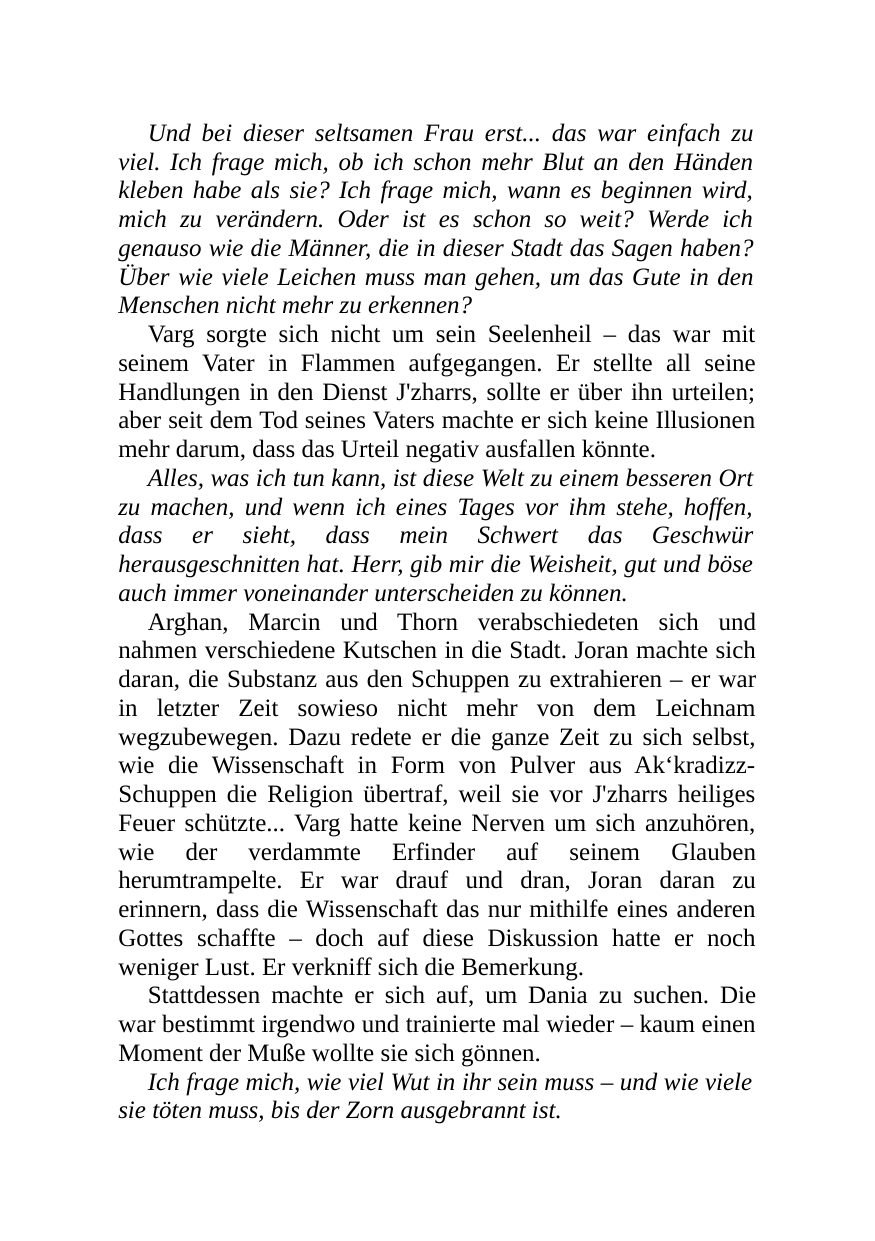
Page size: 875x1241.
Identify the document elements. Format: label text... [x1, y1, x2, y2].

text Alles, was ich tun kann, ist diese Welt zu einem besseren Ort zu machen, und wenn ich eines Tages vor ihm stehe, hoffen, dass er sieht, dass mein Schwert das Geschwür herausgeschnitten hat. Herr, gib mir die Weisheit, gut und böse auch immer voneinander unterscheiden zu können. [118, 463, 756, 607]
text Und bei dieser seltsamen Frau erst... das war einfach zu viel. Ich frage mich, ob ich schon mehr Blut an den Händen kleben habe als sie? Ich frage mich, wann es beginnen wird, mich zu verändern. Oder ist es schon so weit? Werde ich genauso wie die Männer, die in dieser Stadt das Sagen haben? Über wie viele Leichen muss man gehen, um das Gute in den Menschen nicht mehr zu erkennen? [118, 118, 756, 319]
text Stattdessen machte er sich auf, um Dania zu suchen. Die war bestimmt irgendwo und trainierte mal wieder – kaum einen Moment der Muße wollte sie sich gönnen. [118, 981, 756, 1067]
text Arghan, Marcin und Thorn verabschiedeten sich und nahmen verschiedene Kutschen in die Stadt. Joran machte sich daran, die Substanz aus den Schuppen zu extrahieren – er war in letzter Zeit sowieso nicht mehr von dem Leichnam wegzubewegen. Dazu redete er die ganze Zeit zu sich selbst, wie die Wissenschaft in Form von Pulver aus Ak‘kradizz-Schuppen die Religion übertraf, weil sie vor J'zharrs heiliges Feuer schützte... Varg hatte keine Nerven um sich anzuhören, wie der verdammte Erfinder auf seinem Glauben herumtrampelte. Er war drauf und dran, Joran daran zu erinnern, dass die Wissenschaft das nur mithilfe eines anderen Gottes schaffte – doch auf diese Diskussion hatte er noch weniger Lust. Er verkniff sich die Bemerkung. [118, 607, 756, 981]
text Ich frage mich, wie viel Wut in ihr sein muss – und wie viele sie töten muss, bis der Zorn ausgebrannt ist. [118, 1067, 756, 1124]
text Varg sorgte sich nicht um sein Seelenheil – das war mit seinem Vater in Flammen aufgegangen. Er stellte all seine Handlungen in den Dienst J'zharrs, sollte er über ihn urteilen; aber seit dem Tod seines Vaters machte er sich keine Illusionen mehr darum, dass das Urteil negativ ausfallen könnte. [118, 319, 756, 463]
